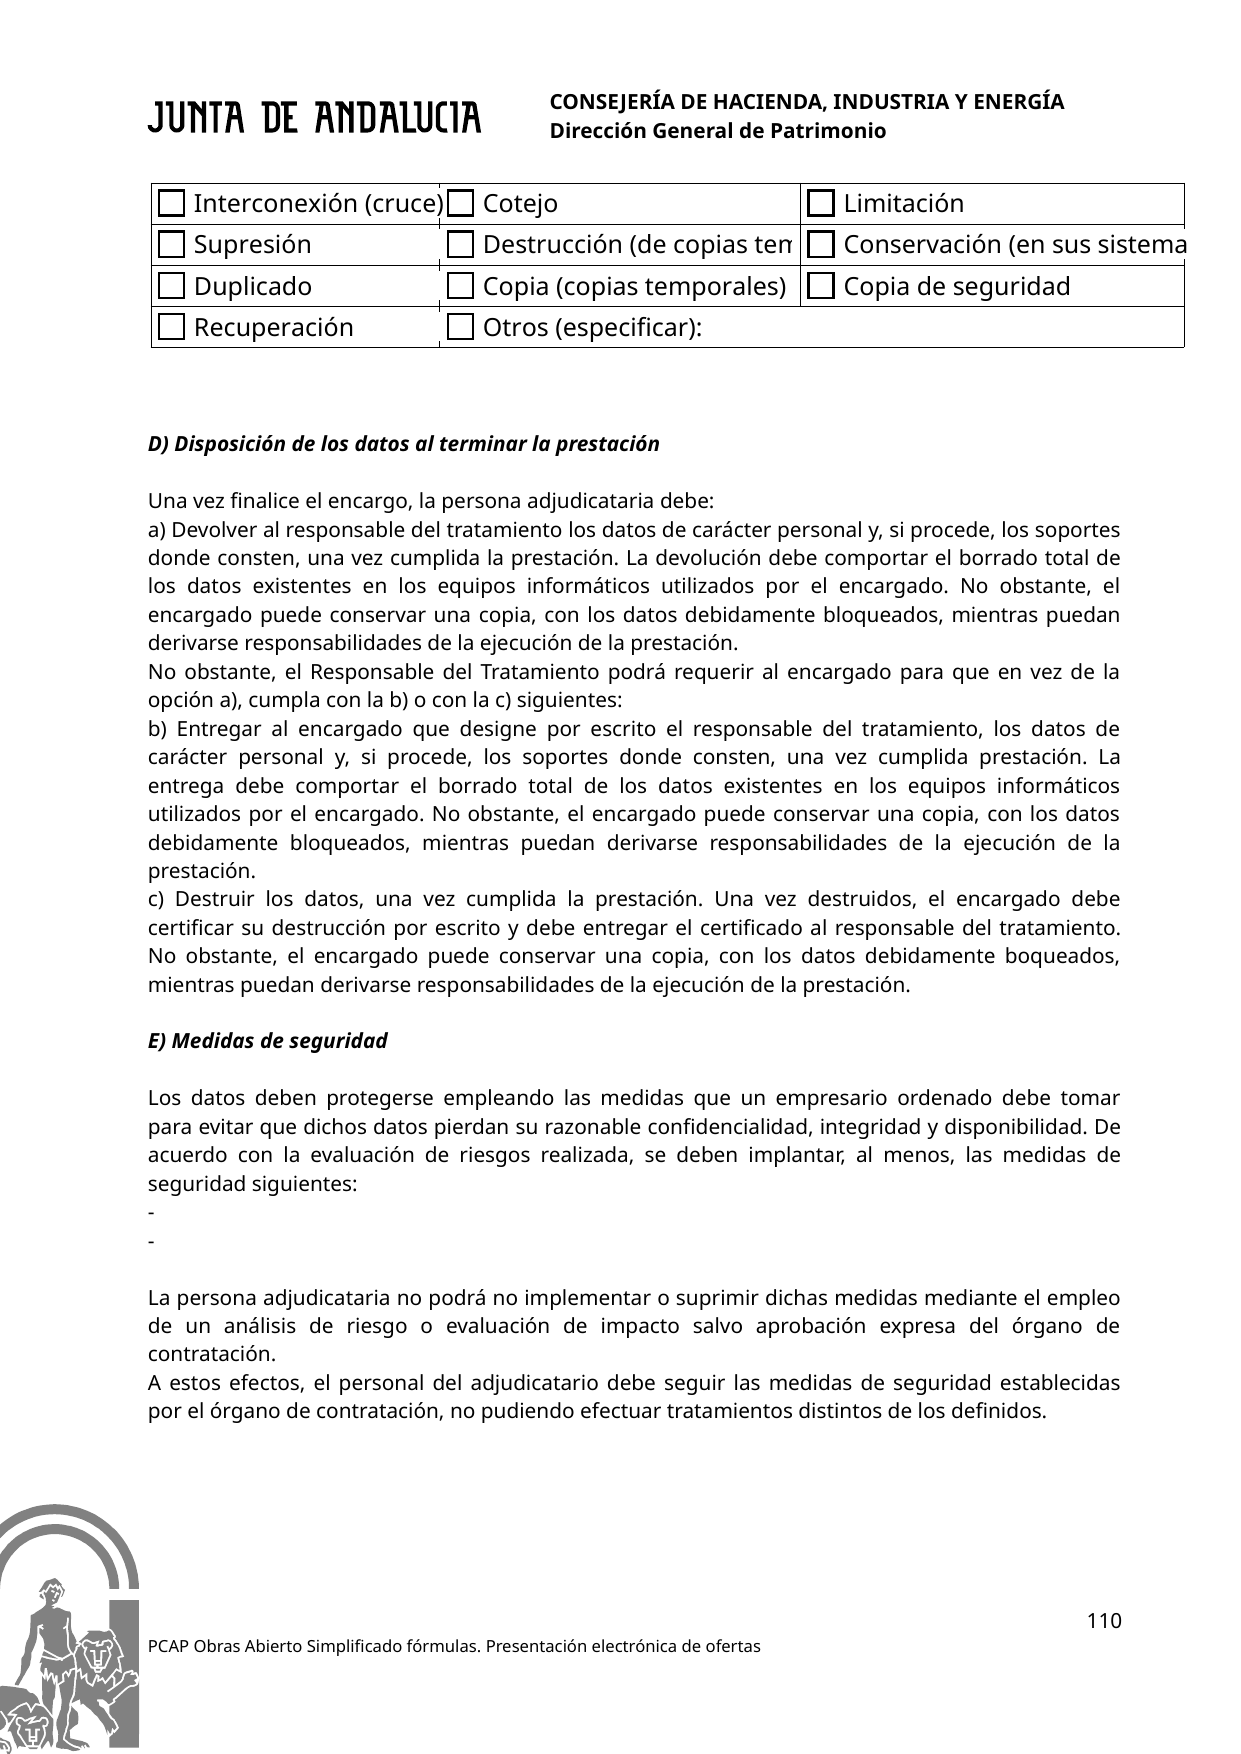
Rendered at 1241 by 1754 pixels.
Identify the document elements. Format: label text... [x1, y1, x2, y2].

table_cell [152, 307, 439, 347]
text b) Entregar al encargado que designe por escrito el responsable del tratamiento, los datos de carácter personal y, si procede, los soportes donde consten, una vez cumplida prestación. La entrega debe comportar el borrado total de los datos existentes en los equipos informáticos utilizados por el encargado. No obstante, el encargado puede conservar una copia, con los datos debidamente bloqueados, mientras puedan derivarse responsabilidades de la ejecución de la prestación. [148, 714, 1122, 884]
table_cell [801, 225, 1184, 265]
table_cell [440, 307, 1184, 347]
table_cell [440, 225, 800, 265]
text La persona adjudicataria no podrá no implementar o suprimir dichas medidas mediante el empleo de un análisis de riesgo o evaluación de impacto salvo aprobación expresa del órgano de contratación. [148, 1283, 1122, 1368]
text E) Medidas de seguridad [148, 1027, 1122, 1055]
table_cell [440, 266, 800, 306]
table_cell [152, 225, 439, 265]
text - [148, 1197, 1122, 1226]
text D) Disposición de los datos al terminar la prestación [148, 429, 1122, 458]
text c) Destruir los datos, una vez cumplida la prestación. Una vez destruidos, el encargado debe certificar su destrucción por escrito y debe entregar el certificado al responsable del tratamiento. No obstante, el encargado puede conservar una copia, con los datos debidamente boqueados, mientras puedan derivarse responsabilidades de la ejecución de la prestación. [148, 884, 1122, 998]
text a) Devolver al responsable del tratamiento los datos de carácter personal y, si procede, los soportes donde consten, una vez cumplida la prestación. La devolución debe comportar el borrado total de los datos existentes en los equipos informáticos utilizados por el encargado. No obstante, el encargado puede conservar una copia, con los datos debidamente bloqueados, mientras puedan derivarse responsabilidades de la ejecución de la prestación. [148, 515, 1122, 657]
table_cell [152, 184, 439, 223]
table_cell [801, 266, 1184, 306]
table_cell [152, 266, 439, 306]
text Los datos deben protegerse empleando las medidas que un empresario ordenado debe tomar para evitar que dichos datos pierdan su razonable confidencialidad, integridad y disponibilidad. De acuerdo con la evaluación de riesgos realizada, se deben implantar, al menos, las medidas de seguridad siguientes: [148, 1083, 1122, 1197]
text - [148, 1226, 1122, 1254]
table_cell [801, 184, 1184, 223]
table_cell [440, 184, 800, 223]
text No obstante, el Responsable del Tratamiento podrá requerir al encargado para que en vez de la opción a), cumpla con la b) o con la c) siguientes: [148, 657, 1122, 714]
text Una vez finalice el encargo, la persona adjudicataria debe: [148, 486, 1122, 515]
text A estos efectos, el personal del adjudicatario debe seguir las medidas de seguridad establecidas por el órgano de contratación, no pudiendo efectuar tratamientos distintos de los definidos. [148, 1368, 1122, 1425]
